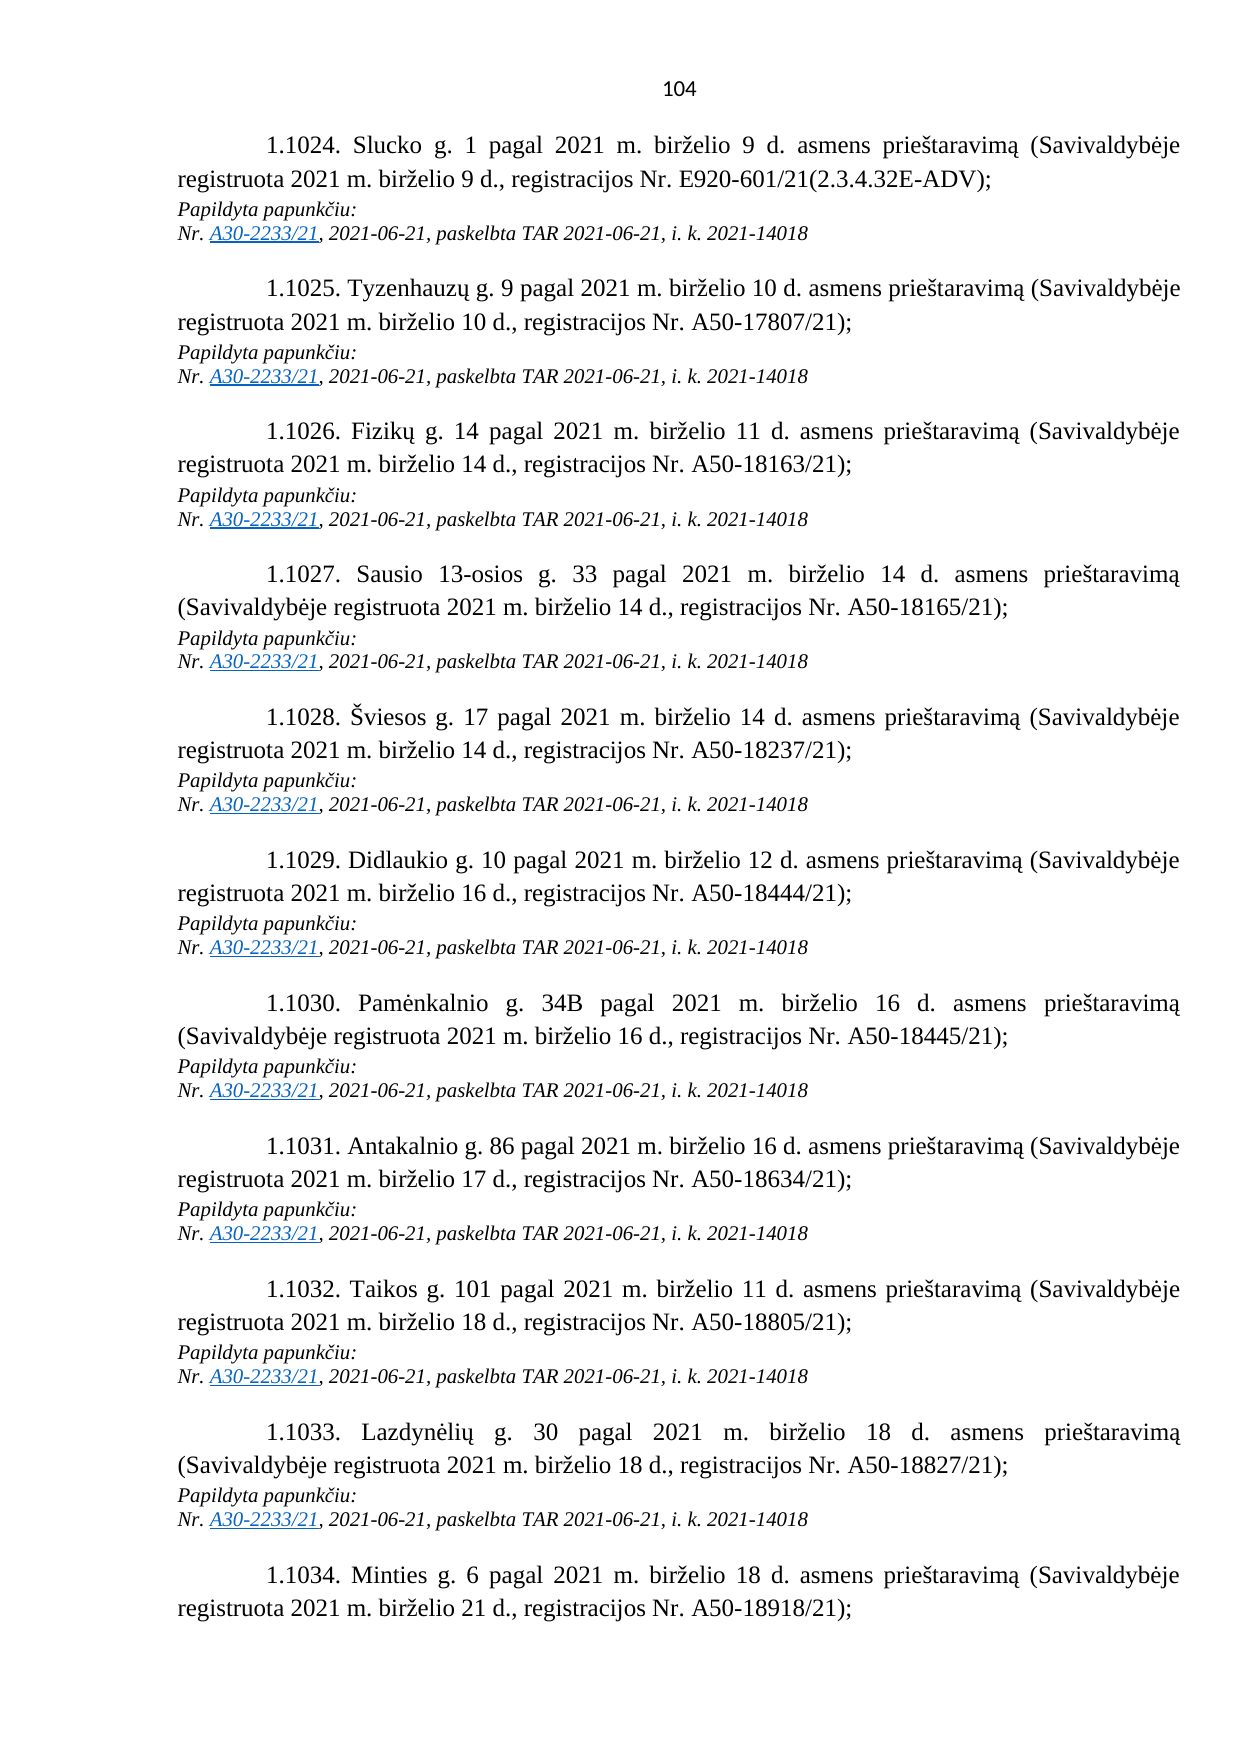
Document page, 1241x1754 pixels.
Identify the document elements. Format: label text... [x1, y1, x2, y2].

text 1.1034. Minties g. 6 pagal 2021 m. birželio 18 d. asmens prieštaravimą (Savivaldybėje registruota 2021 m. birželio 21 d., registracijos Nr. A50-18918/21); [177, 1560, 1181, 1622]
text 1.1025. Tyzenhauzų g. 9 pagal 2021 m. birželio 10 d. asmens prieštaravimą (Savivaldybėje registruota 2021 m. birželio 10 d., registracijos Nr. A50-17807/21); [177, 273, 1181, 335]
text Papildyta papunkčiu: [177, 1340, 1181, 1364]
text Nr. A30-2233/21, 2021-06-21, paskelbta TAR 2021-06-21, i. k. 2021-14018 [177, 364, 1181, 388]
text 1.1031. Antakalnio g. 86 pagal 2021 m. birželio 16 d. asmens prieštaravimą (Savivaldybėje registruota 2021 m. birželio 17 d., registracijos Nr. A50-18634/21); [177, 1131, 1181, 1193]
text Nr. A30-2233/21, 2021-06-21, paskelbta TAR 2021-06-21, i. k. 2021-14018 [177, 1078, 1181, 1102]
text Nr. A30-2233/21, 2021-06-21, paskelbta TAR 2021-06-21, i. k. 2021-14018 [177, 1364, 1181, 1388]
text Nr. A30-2233/21, 2021-06-21, paskelbta TAR 2021-06-21, i. k. 2021-14018 [177, 221, 1181, 245]
text Papildyta papunkčiu: [177, 1197, 1181, 1221]
text Papildyta papunkčiu: [177, 482, 1181, 507]
text Nr. A30-2233/21, 2021-06-21, paskelbta TAR 2021-06-21, i. k. 2021-14018 [177, 792, 1181, 816]
text Papildyta papunkčiu: [177, 768, 1181, 792]
text Papildyta papunkčiu: [177, 911, 1181, 935]
text 1.1026. Fizikų g. 14 pagal 2021 m. birželio 11 d. asmens prieštaravimą (Savivaldybėje registruota 2021 m. birželio 14 d., registracijos Nr. A50-18163/21); [177, 416, 1181, 478]
text Papildyta papunkčiu: [177, 1483, 1181, 1507]
text Papildyta papunkčiu: [177, 625, 1181, 649]
text Papildyta papunkčiu: [177, 197, 1181, 221]
text Nr. A30-2233/21, 2021-06-21, paskelbta TAR 2021-06-21, i. k. 2021-14018 [177, 1507, 1181, 1531]
text 1.1028. Šviesos g. 17 pagal 2021 m. birželio 14 d. asmens prieštaravimą (Savivaldybėje registruota 2021 m. birželio 14 d., registracijos Nr. A50-18237/21); [177, 702, 1181, 764]
text Papildyta papunkčiu: [177, 1054, 1181, 1078]
text 1.1033. Lazdynėlių g. 30 pagal 2021 m. birželio 18 d. asmens prieštaravimą (Savivaldybėje registruota 2021 m. birželio 18 d., registracijos Nr. A50-18827/21); [177, 1417, 1181, 1479]
text 1.1030. Pamėnkalnio g. 34B pagal 2021 m. birželio 16 d. asmens prieštaravimą (Savivaldybėje registruota 2021 m. birželio 16 d., registracijos Nr. A50-18445/21); [177, 988, 1181, 1050]
text Nr. A30-2233/21, 2021-06-21, paskelbta TAR 2021-06-21, i. k. 2021-14018 [177, 935, 1181, 959]
text 1.1029. Didlaukio g. 10 pagal 2021 m. birželio 12 d. asmens prieštaravimą (Savivaldybėje registruota 2021 m. birželio 16 d., registracijos Nr. A50-18444/21); [177, 845, 1181, 907]
text 1.1024. Slucko g. 1 pagal 2021 m. birželio 9 d. asmens prieštaravimą (Savivaldybėje registruota 2021 m. birželio 9 d., registracijos Nr. E920-601/21(2.3.4.32E-ADV); [177, 131, 1181, 192]
text Nr. A30-2233/21, 2021-06-21, paskelbta TAR 2021-06-21, i. k. 2021-14018 [177, 507, 1181, 531]
text Papildyta papunkčiu: [177, 339, 1181, 364]
text 1.1032. Taikos g. 101 pagal 2021 m. birželio 11 d. asmens prieštaravimą (Savivaldybėje registruota 2021 m. birželio 18 d., registracijos Nr. A50-18805/21); [177, 1274, 1181, 1336]
text Nr. A30-2233/21, 2021-06-21, paskelbta TAR 2021-06-21, i. k. 2021-14018 [177, 1221, 1181, 1245]
text Nr. A30-2233/21, 2021-06-21, paskelbta TAR 2021-06-21, i. k. 2021-14018 [177, 649, 1181, 673]
text 1.1027. Sausio 13-osios g. 33 pagal 2021 m. birželio 14 d. asmens prieštaravimą (Savivaldybėje registruota 2021 m. birželio 14 d., registracijos Nr. A50-18165/21); [177, 559, 1181, 621]
